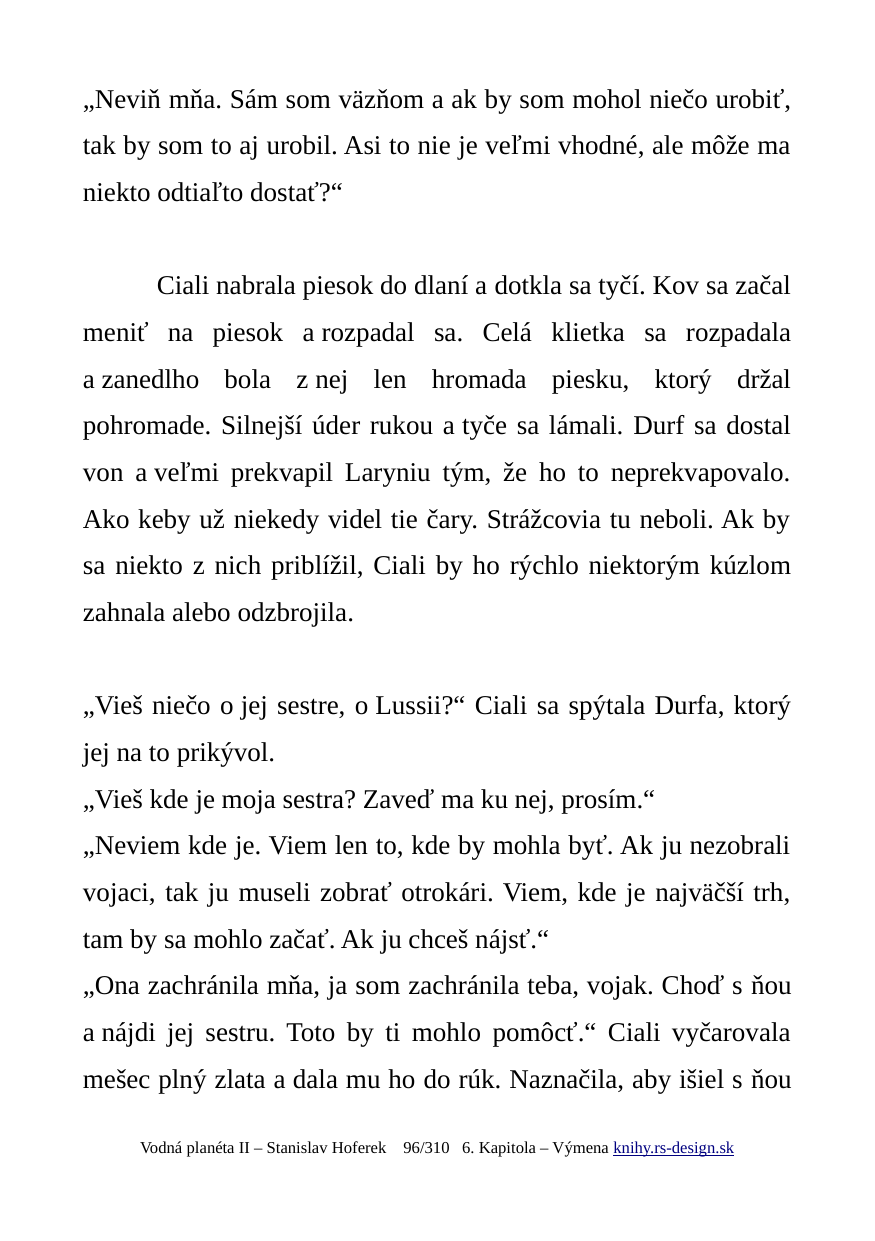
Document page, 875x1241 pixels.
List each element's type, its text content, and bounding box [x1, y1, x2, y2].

text „Neviň mňa. Sám som väzňom a ak by som mohol niečo urobiť, tak by som to aj urobil. Asi to nie je veľmi vhodné, ale môže ma niekto odtiaľto dostať?“ [83, 83, 791, 207]
text Ciali nabrala piesok do dlaní a dotkla sa tyčí. Kov sa začal meniť na piesok a rozpadal sa. Celá klietka sa rozpadala a zanedlho bola z nej len hromada piesku, ktorý držal pohromade. Silnejší úder rukou a tyče sa lámali. Durf sa dostal von a veľmi prekvapil Laryniu tým, že ho to neprekvapovalo. Ako keby už niekedy videl tie čary. Strážcovia tu neboli. Ak by sa niekto z nich priblížil, Ciali by ho rýchlo niektorým kúzlom zahnala alebo odzbrojila. [83, 269, 791, 627]
text „Vieš niečo o jej sestre, o Lussii?“ Ciali sa spýtala Durfa, ktorý jej na to prikývol. [83, 689, 791, 767]
text „Ona zachránila mňa, ja som zachránila teba, vojak. Choď s ňou a nájdi jej sestru. Toto by ti mohlo pomôcť.“ Ciali vyčarovala mešec plný zlata a dala mu ho do rúk. Naznačila, aby išiel s ňou [83, 969, 791, 1094]
text „Vieš kde je moja sestra? Zaveď ma ku nej, prosím.“ [83, 783, 791, 814]
text „Neviem kde je. Viem len to, kde by mohla byť. Ak ju nezobrali vojaci, tak ju museli zobrať otrokári. Viem, kde je najväčší trh, tam by sa mohlo začať. Ak ju chceš nájsť.“ [83, 829, 791, 954]
